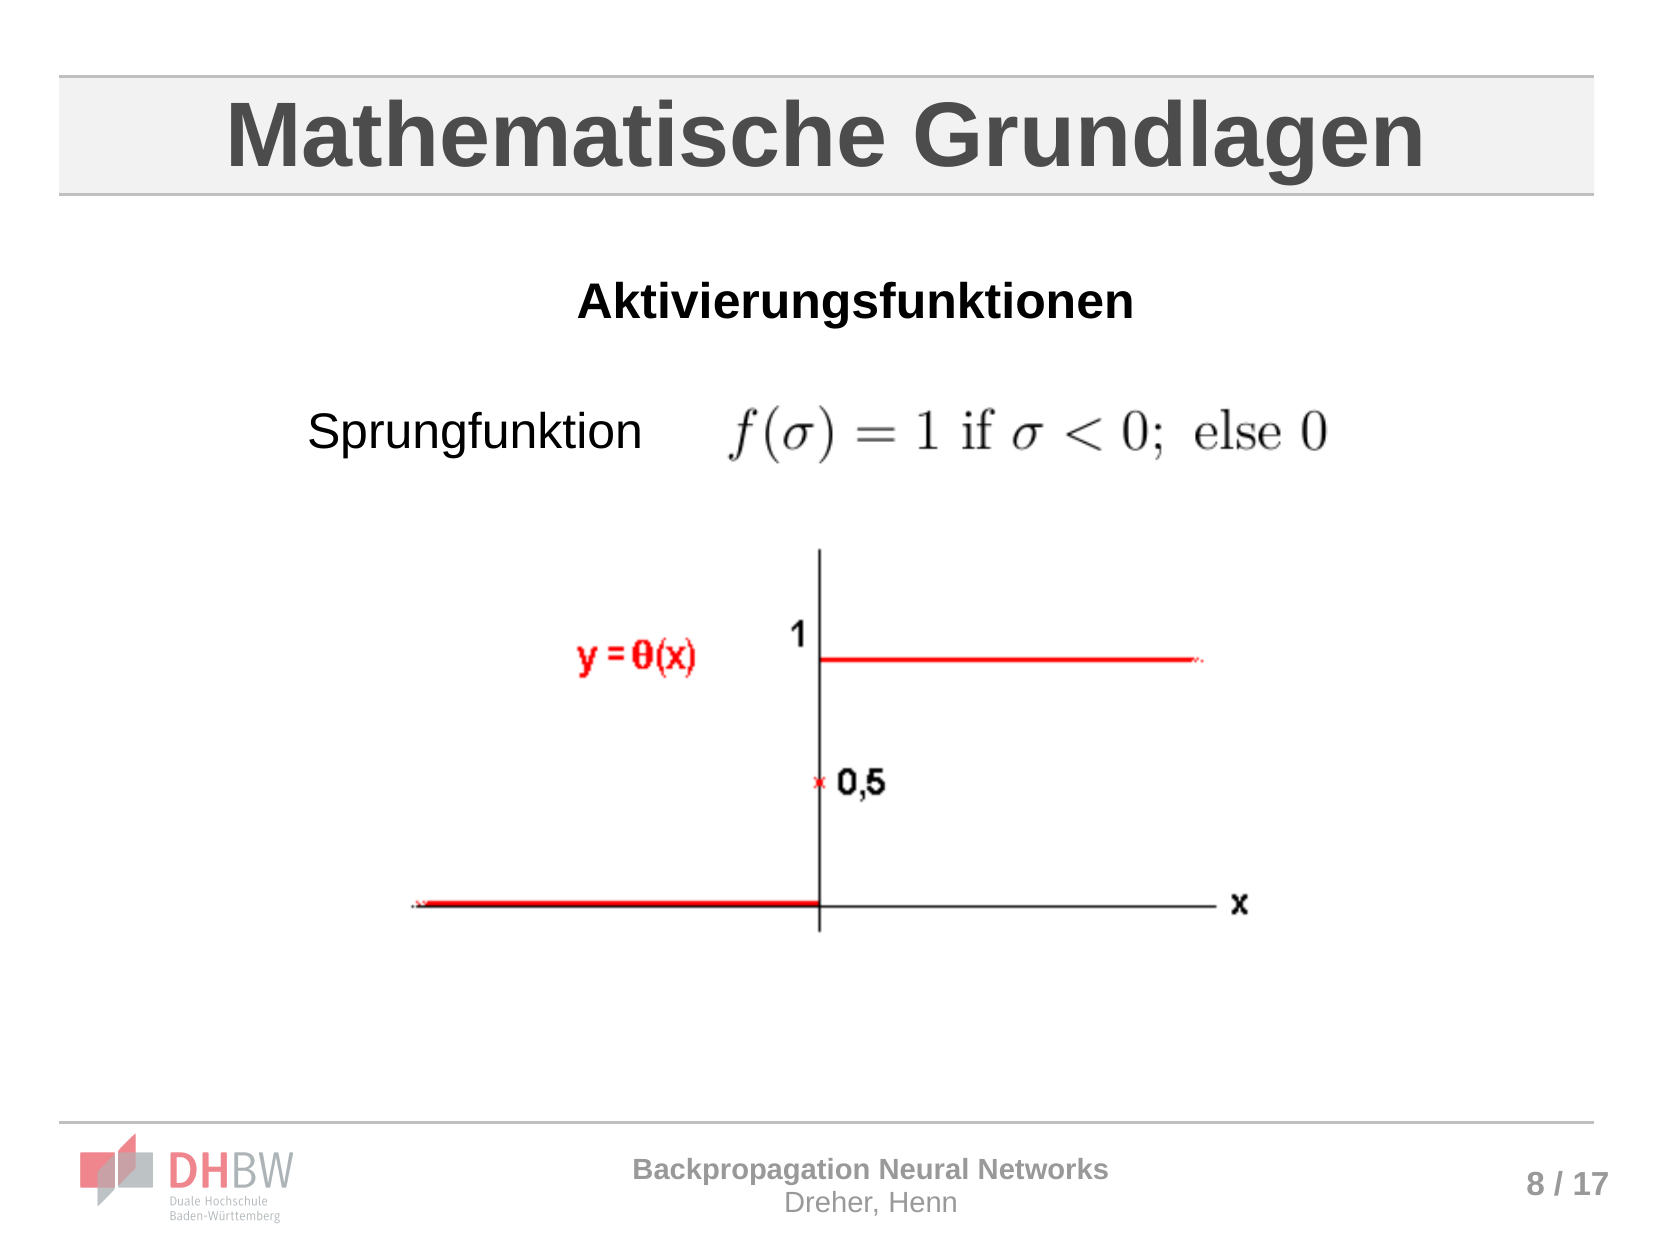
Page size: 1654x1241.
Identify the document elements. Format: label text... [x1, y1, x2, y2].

picture [78, 1133, 296, 1225]
picture [700, 366, 1362, 490]
text_box Aktivierungsfunktionen [561, 265, 1150, 337]
picture [383, 525, 1270, 939]
title Mathematische Grundlagen [59, 31, 1595, 239]
text_box Sprungfunktion [292, 395, 658, 467]
